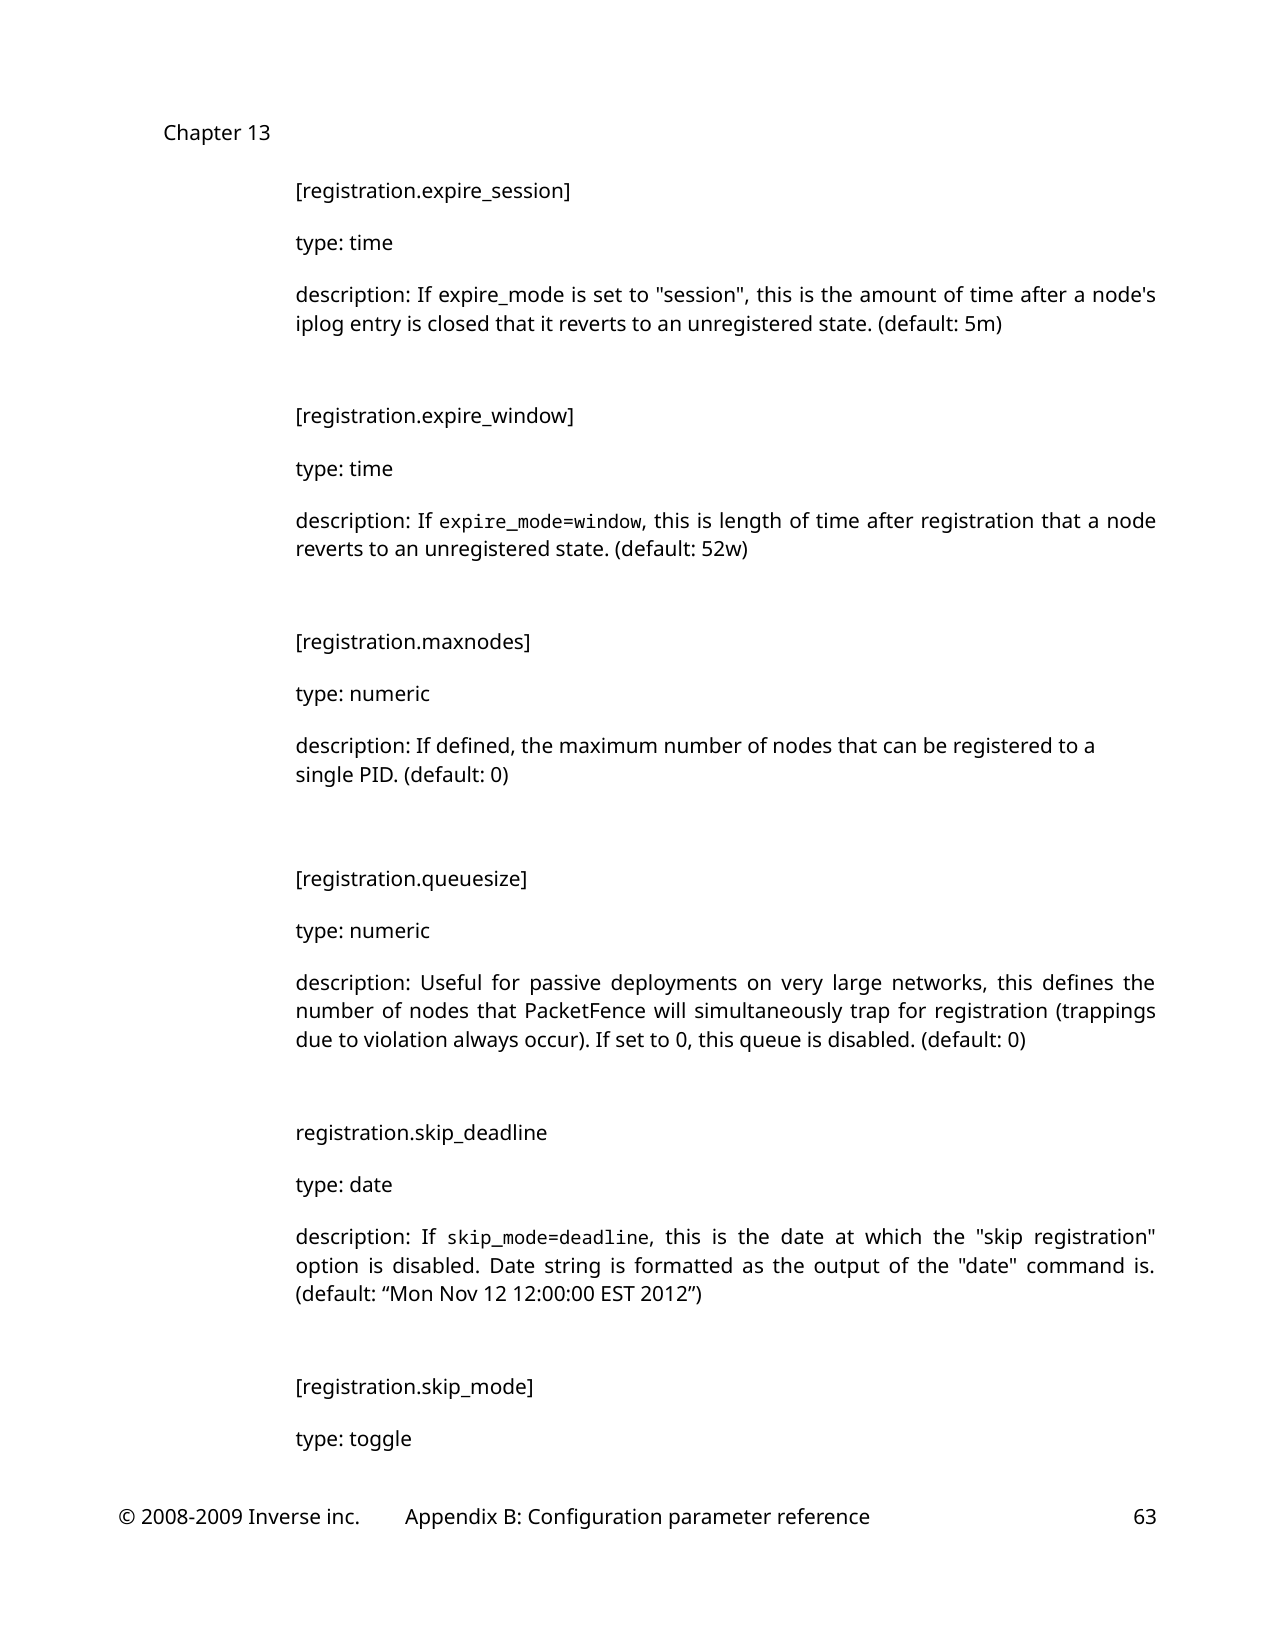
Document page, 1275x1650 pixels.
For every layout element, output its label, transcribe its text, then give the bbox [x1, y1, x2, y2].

text description: If skip_mode=deadline, this is the date at which the "skip registration" option is disabled. Date string is formatted as the output of the "date" command is. (default: “Mon Nov 12 12:00:00 EST 2012”) [295, 1222, 1157, 1308]
text type: time [295, 228, 1157, 257]
text [registration.expire_session] [295, 176, 1157, 204]
text [registration.expire_window] [295, 402, 1157, 430]
text registration.skip_deadline [295, 1118, 1157, 1147]
text [registration.skip_mode] [295, 1372, 1157, 1401]
text [registration.queuesize] [295, 864, 1157, 892]
text description: Useful for passive deployments on very large networks, this defines the number of nodes that PacketFence will simultaneously trap for registration (trappings due to violation always occur). If set to 0, this queue is disabled. (default: 0) [295, 968, 1157, 1053]
text type: toggle [295, 1424, 1157, 1453]
text type: numeric [295, 916, 1157, 944]
text [registration.maxnodes] [295, 627, 1157, 656]
text description: If expire_mode is set to "session", this is the amount of time after a node's iplog entry is closed that it reverts to an unregistered state. (default: 5m) [295, 280, 1157, 337]
text type: date [295, 1170, 1157, 1199]
text type: numeric [295, 679, 1157, 708]
text description: If expire_mode=window, this is length of time after registration that a node reverts to an unregistered state. (default: 52w) [295, 506, 1157, 563]
text type: time [295, 454, 1157, 482]
text description: If defined, the maximum number of nodes that can be registered to a single PID. (default: 0) [295, 731, 1157, 788]
